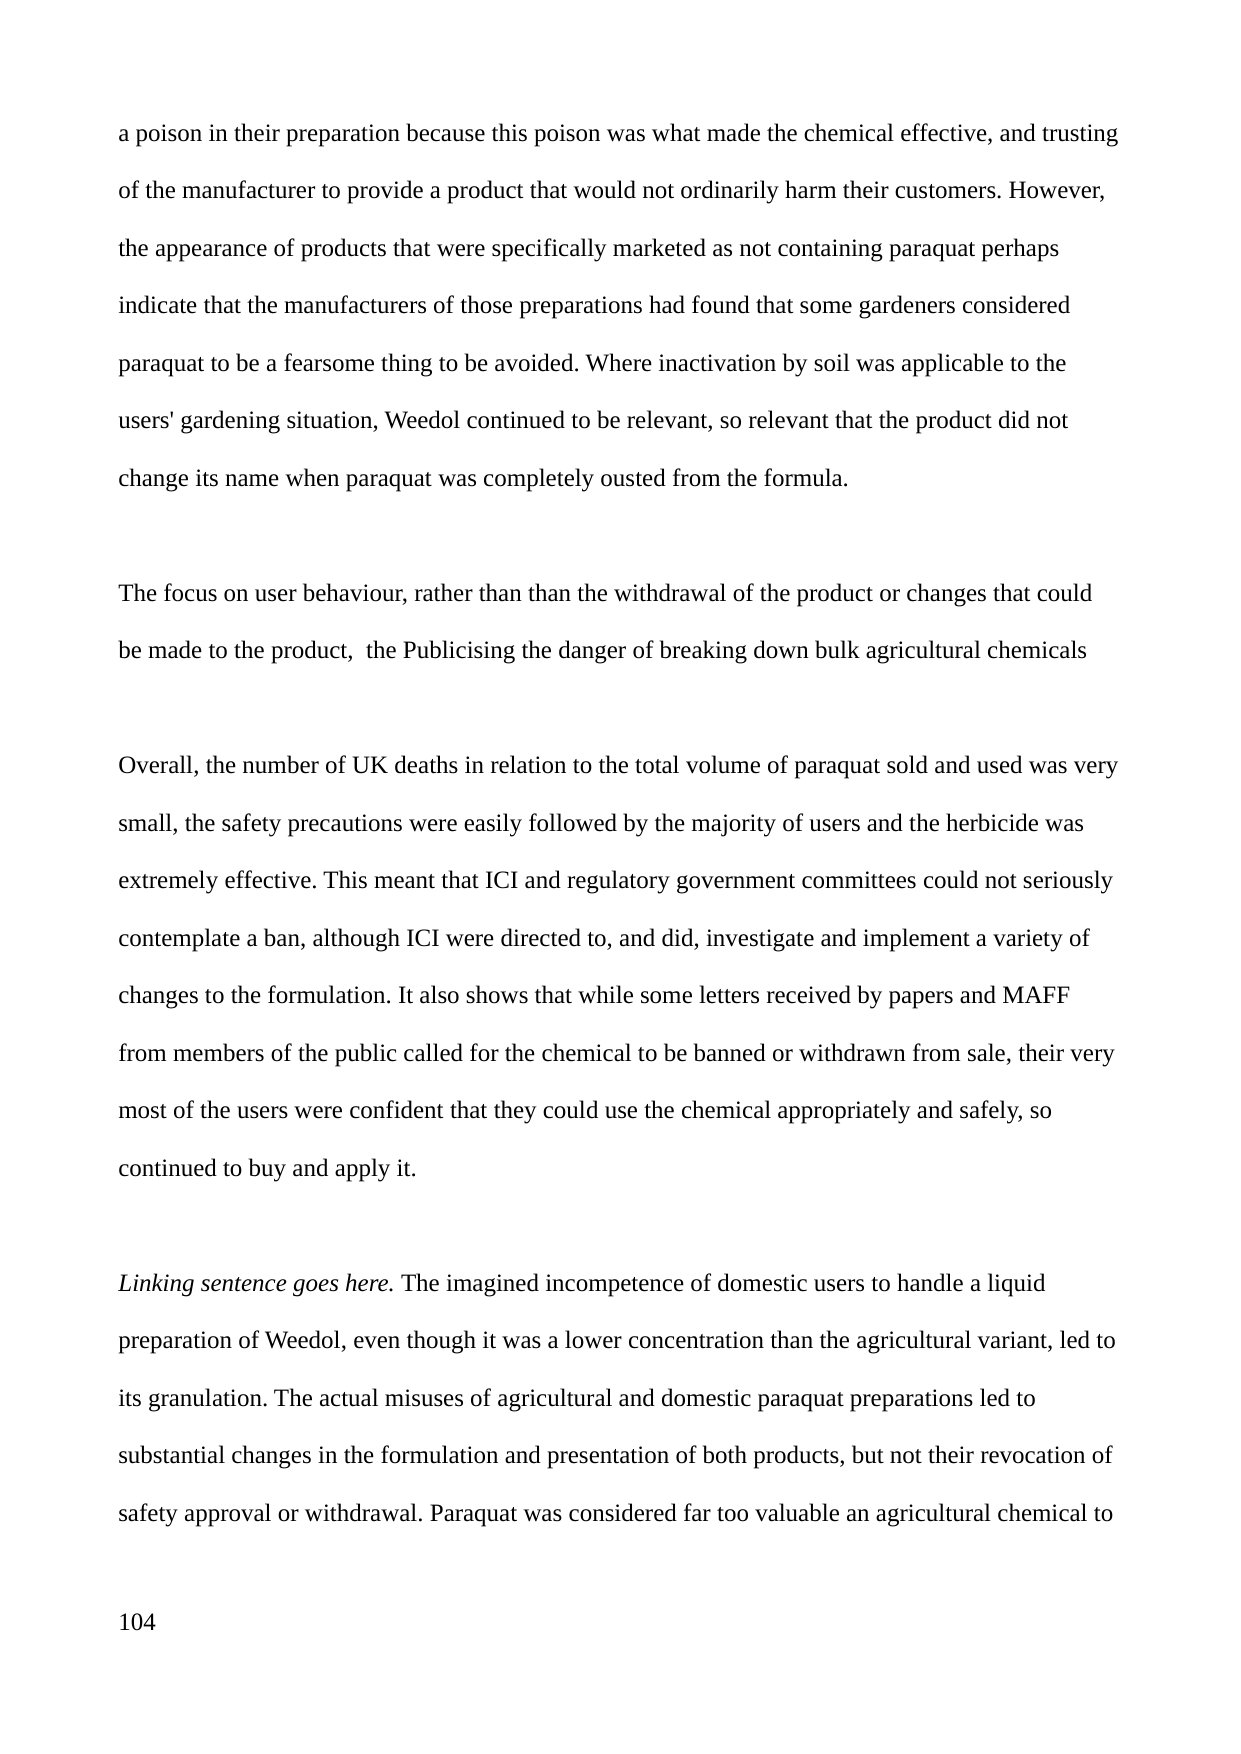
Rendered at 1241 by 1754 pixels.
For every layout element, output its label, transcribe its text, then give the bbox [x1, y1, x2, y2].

text a poison in their preparation because this poison was what made the chemical effective, and trusting of the manufacturer to provide a product that would not ordinarily harm their customers. However, the appearance of products that were specifically marketed as not containing paraquat perhaps indicate that the manufacturers of those preparations had found that some gardeners considered paraquat to be a fearsome thing to be avoided. Where inactivation by soil was applicable to the users' gardening situation, Weedol continued to be relevant, so relevant that the product did not change its name when paraquat was completely ousted from the formula. [118, 118, 1122, 492]
text Overall, the number of UK deaths in relation to the total volume of paraquat sold and used was very small, the safety precautions were easily followed by the majority of users and the herbicide was extremely effective. This meant that ICI and regulatory government committees could not seriously contemplate a ban, although ICI were directed to, and did, investigate and implement a variety of changes to the formulation. It also shows that while some letters received by papers and MAFF from members of the public called for the chemical to be banned or withdrawn from sale, their very most of the users were confident that they could use the chemical appropriately and safely, so continued to buy and apply it. [118, 751, 1122, 1182]
text Linking sentence goes here. The imagined incompetence of domestic users to handle a liquid preparation of Weedol, even though it was a lower concentration than the agricultural variant, led to its granulation. The actual misuses of agricultural and domestic paraquat preparations led to substantial changes in the formulation and presentation of both products, but not their revocation of safety approval or withdrawal. Paraquat was considered far too valuable an agricultural chemical to [118, 1268, 1122, 1527]
text The focus on user behaviour, rather than than the withdrawal of the product or changes that could be made to the product, the Publicising the danger of breaking down bulk agricultural chemicals [118, 578, 1122, 664]
